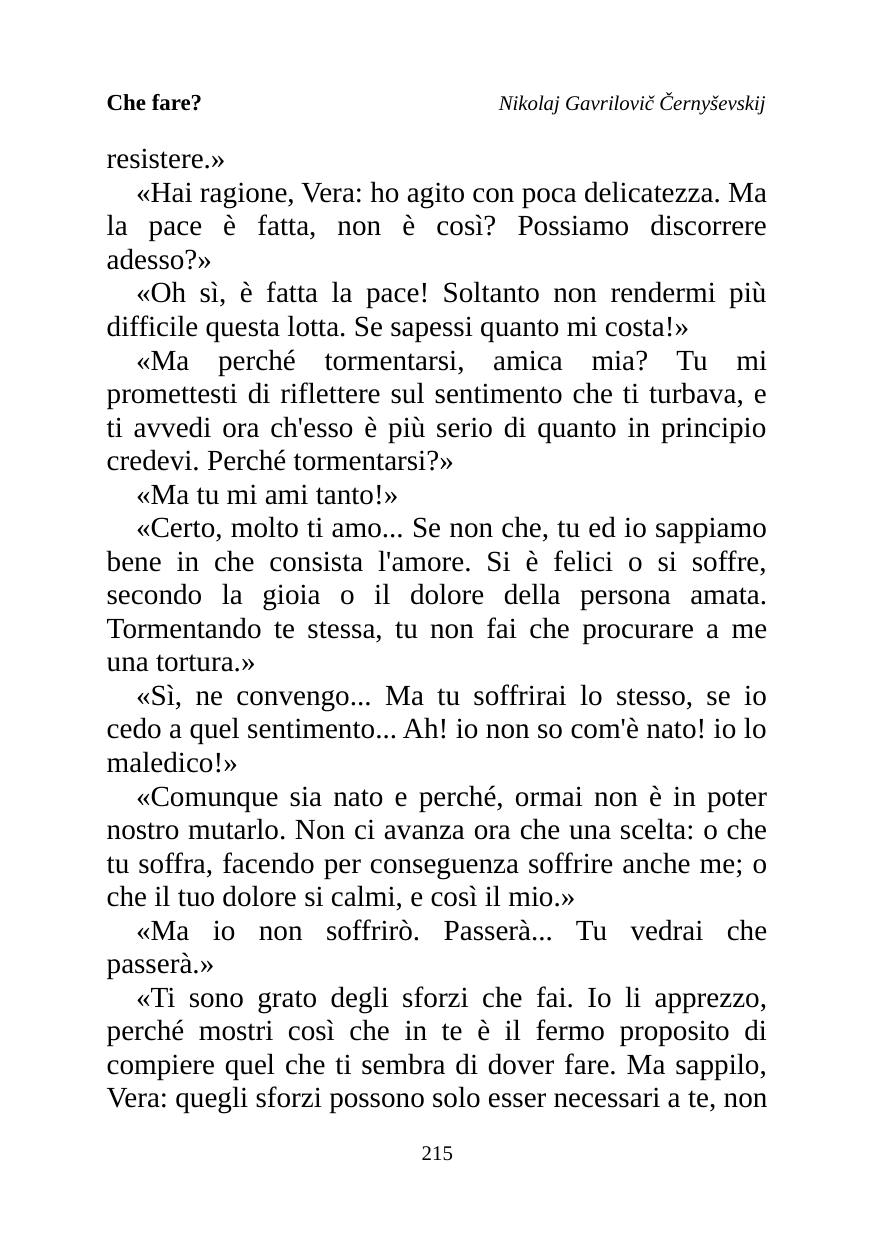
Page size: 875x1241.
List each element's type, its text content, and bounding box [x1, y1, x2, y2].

text «Oh sì, è fatta la pace! Soltanto non rendermi più difficile questa lotta. Se sapessi quanto mi costa!» [106, 276, 768, 343]
text «Comunque sia nato e perché, ormai non è in poter nostro mutarlo. Non ci avanza ora che una scelta: o che tu soffra, facendo per conseguenza soffrire anche me; o che il tuo dolore si calmi, e così il mio.» [106, 779, 768, 913]
text «Certo, molto ti amo... Se non che, tu ed io sappiamo bene in che consista l'amore. Si è felici o si soffre, secondo la gioia o il dolore della persona amata. Tormentando te stessa, tu non fai che procurare a me una tortura.» [106, 510, 768, 678]
text «Ma perché tormentarsi, amica mia? Tu mi promettesti di riflettere sul sentimento che ti turbava, e ti avvedi ora ch'esso è più serio di quanto in principio credevi. Perché tormentarsi?» [106, 343, 768, 477]
text «Ma io non soffrirò. Passerà... Tu vedrai che passerà.» [106, 913, 768, 980]
text resistere.» [106, 141, 768, 175]
text «Sì, ne convengo... Ma tu soffrirai lo stesso, se io cedo a quel sentimento... Ah! io non so com'è nato! io lo maledico!» [106, 678, 768, 779]
text «Ti sono grato degli sforzi che fai. Io li apprezzo, perché mostri così che in te è il fermo proposito di compiere quel che ti sembra di dover fare. Ma sappilo, Vera: quegli sforzi possono solo esser necessari a te, non [106, 980, 768, 1114]
text «Hai ragione, Vera: ho agito con poca delicatezza. Ma la pace è fatta, non è così? Possiamo discorrere adesso?» [106, 175, 768, 276]
text «Ma tu mi ami tanto!» [106, 477, 768, 510]
